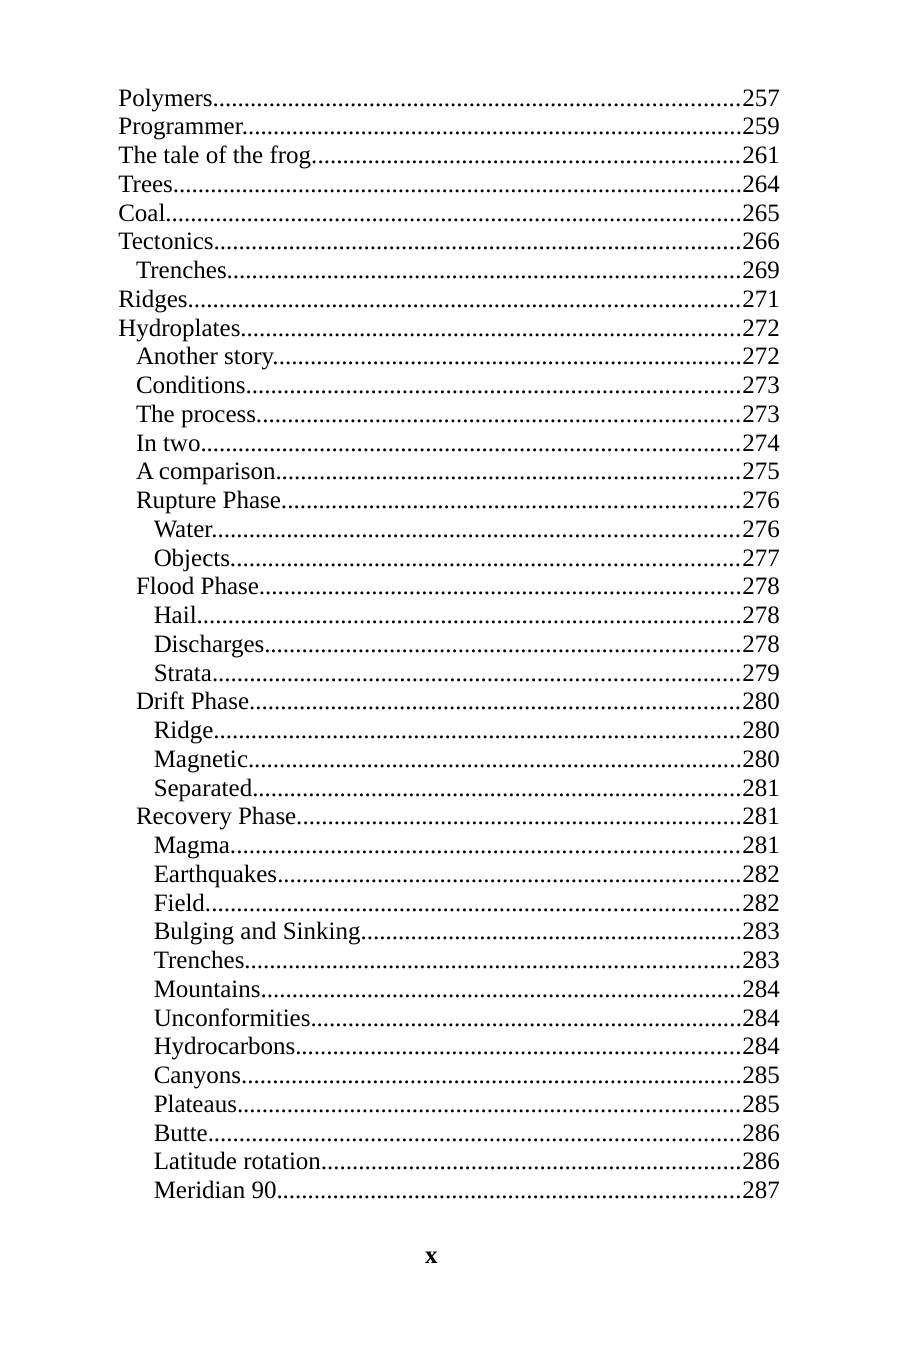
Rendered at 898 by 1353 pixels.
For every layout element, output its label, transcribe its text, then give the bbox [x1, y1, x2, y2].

text Hydrocarbons. 284 [153, 1031, 779, 1060]
text Rupture Phase. 276 [136, 485, 779, 514]
text Bulging and Sinking. 283 [153, 916, 779, 945]
text Unconformities. 284 [153, 1003, 779, 1031]
text Drift Phase. 280 [136, 686, 779, 715]
text Mountains. 284 [153, 974, 779, 1003]
text Trenches. 283 [153, 945, 779, 974]
text Discharges. 278 [153, 629, 779, 658]
text Latitude rotation. 286 [153, 1146, 779, 1175]
text The process. 273 [136, 399, 779, 428]
text Hydroplates. 272 [118, 313, 779, 341]
text Meridian 90. 287 [153, 1175, 779, 1204]
text Butte. 286 [153, 1118, 779, 1146]
text Ridges. 271 [118, 284, 779, 313]
text Conditions. 273 [136, 370, 779, 399]
text The tale of the frog. 261 [118, 140, 779, 169]
text Canyons. 285 [153, 1060, 779, 1089]
text Separated. 281 [153, 773, 779, 801]
text Another story. 272 [136, 341, 779, 370]
text Objects. 277 [153, 543, 779, 571]
text Field. 282 [153, 888, 779, 916]
text Ridge. 280 [153, 715, 779, 744]
text Plateaus. 285 [153, 1089, 779, 1118]
text Flood Phase. 278 [136, 571, 779, 600]
text Coal. 265 [118, 198, 779, 226]
text Programmer. 259 [118, 111, 779, 140]
text Hail. 278 [153, 600, 779, 629]
text Tectonics. 266 [118, 226, 779, 255]
text Magma. 281 [153, 830, 779, 859]
text Trenches. 269 [136, 255, 779, 284]
text A comparison. 275 [136, 456, 779, 485]
text Polymers. 257 [118, 83, 779, 111]
text Water. 276 [153, 514, 779, 543]
text In two. 274 [136, 428, 779, 456]
text Strata. 279 [153, 658, 779, 686]
text Recovery Phase. 281 [136, 801, 779, 830]
text Trees. 264 [118, 169, 779, 198]
text Magnetic. 280 [153, 744, 779, 773]
text Earthquakes. 282 [153, 859, 779, 888]
